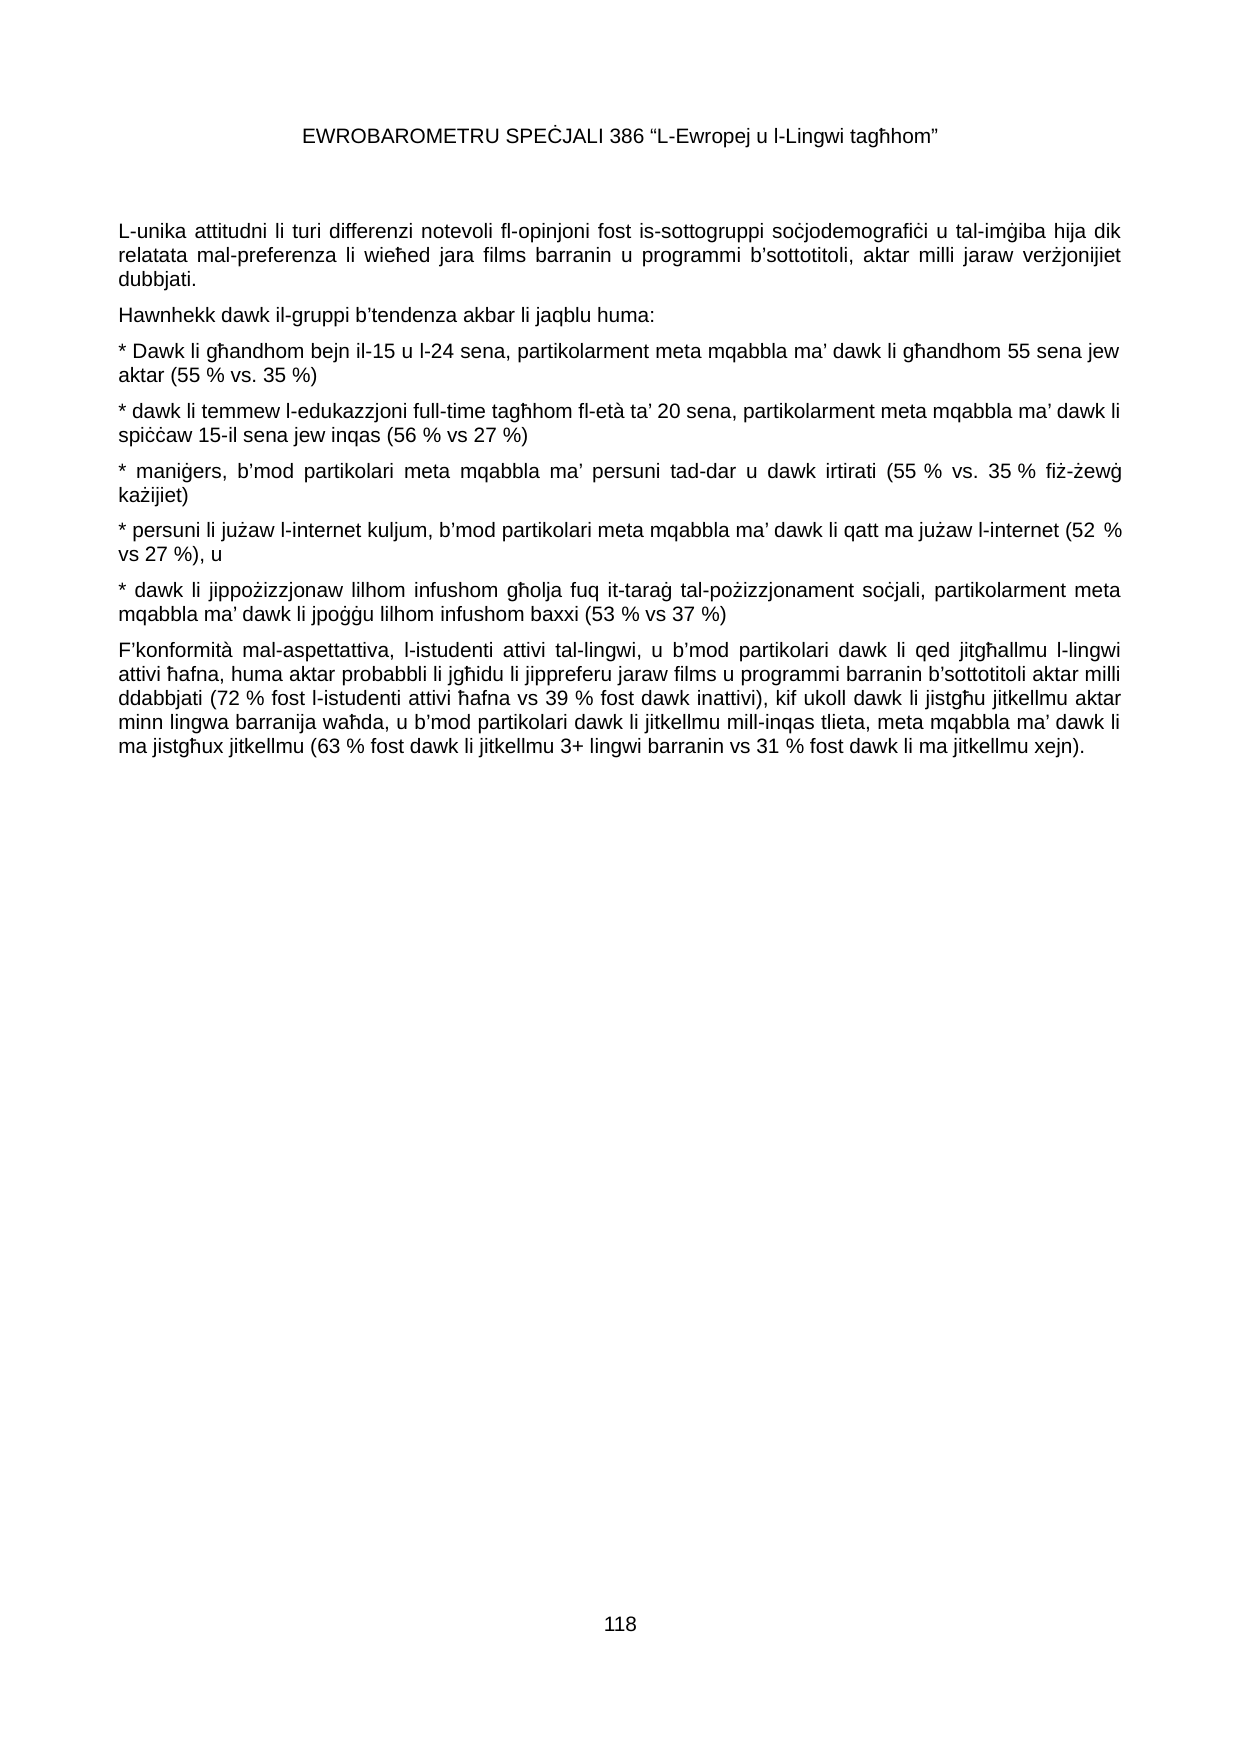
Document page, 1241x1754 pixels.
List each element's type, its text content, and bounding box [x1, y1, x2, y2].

text * Dawk li għandhom bejn il-15 u l-24 sena, partikolarment meta mqabbla ma’ dawk li għandhom 55 sena jew aktar (55 % vs. 35 %) [118, 339, 1122, 387]
text * persuni li jużaw l-internet kuljum, b’mod partikolari meta mqabbla ma’ dawk li qatt ma jużaw l-internet (52 % vs 27 %), u [118, 518, 1122, 566]
text F’konformità mal-aspettattiva, l-istudenti attivi tal-lingwi, u b’mod partikolari dawk li qed jitgħallmu l-lingwi attivi ħafna, huma aktar probabbli li jgħidu li jippreferu jaraw films u programmi barranin b’sottotitoli aktar milli ddabbjati (72 % fost l-istudenti attivi ħafna vs 39 % fost dawk inattivi), kif ukoll dawk li jistgħu jitkellmu aktar minn lingwa barranija waħda, u b’mod partikolari dawk li jitkellmu mill-inqas tlieta, meta mqabbla ma’ dawk li ma jistgħux jitkellmu (63 % fost dawk li jitkellmu 3+ lingwi barranin vs 31 % fost dawk li ma jitkellmu xejn). [118, 638, 1122, 758]
text * dawk li jippożizzjonaw lilhom infushom għolja fuq it-taraġ tal-pożizzjonament soċjali, partikolarment meta mqabbla ma’ dawk li jpoġġu lilhom infushom baxxi (53 % vs 37 %) [118, 578, 1122, 626]
text * dawk li temmew l-edukazzjoni full-time tagħhom fl-età ta’ 20 sena, partikolarment meta mqabbla ma’ dawk li spiċċaw 15-il sena jew inqas (56 % vs 27 %) [118, 399, 1122, 447]
text * maniġers, b’mod partikolari meta mqabbla ma’ persuni tad-dar u dawk irtirati (55 % vs. 35 % fiż-żewġ każijiet) [118, 458, 1122, 506]
text Hawnhekk dawk il-gruppi b’tendenza akbar li jaqblu huma: [118, 303, 1122, 327]
text L-unika attitudni li turi differenzi notevoli fl-opinjoni fost is-sottogruppi soċjodemografiċi u tal-imġiba hija dik relatata mal-preferenza li wieħed jara films barranin u programmi b’sottotitoli, aktar milli jaraw verżjonijiet dubbjati. [118, 219, 1122, 291]
